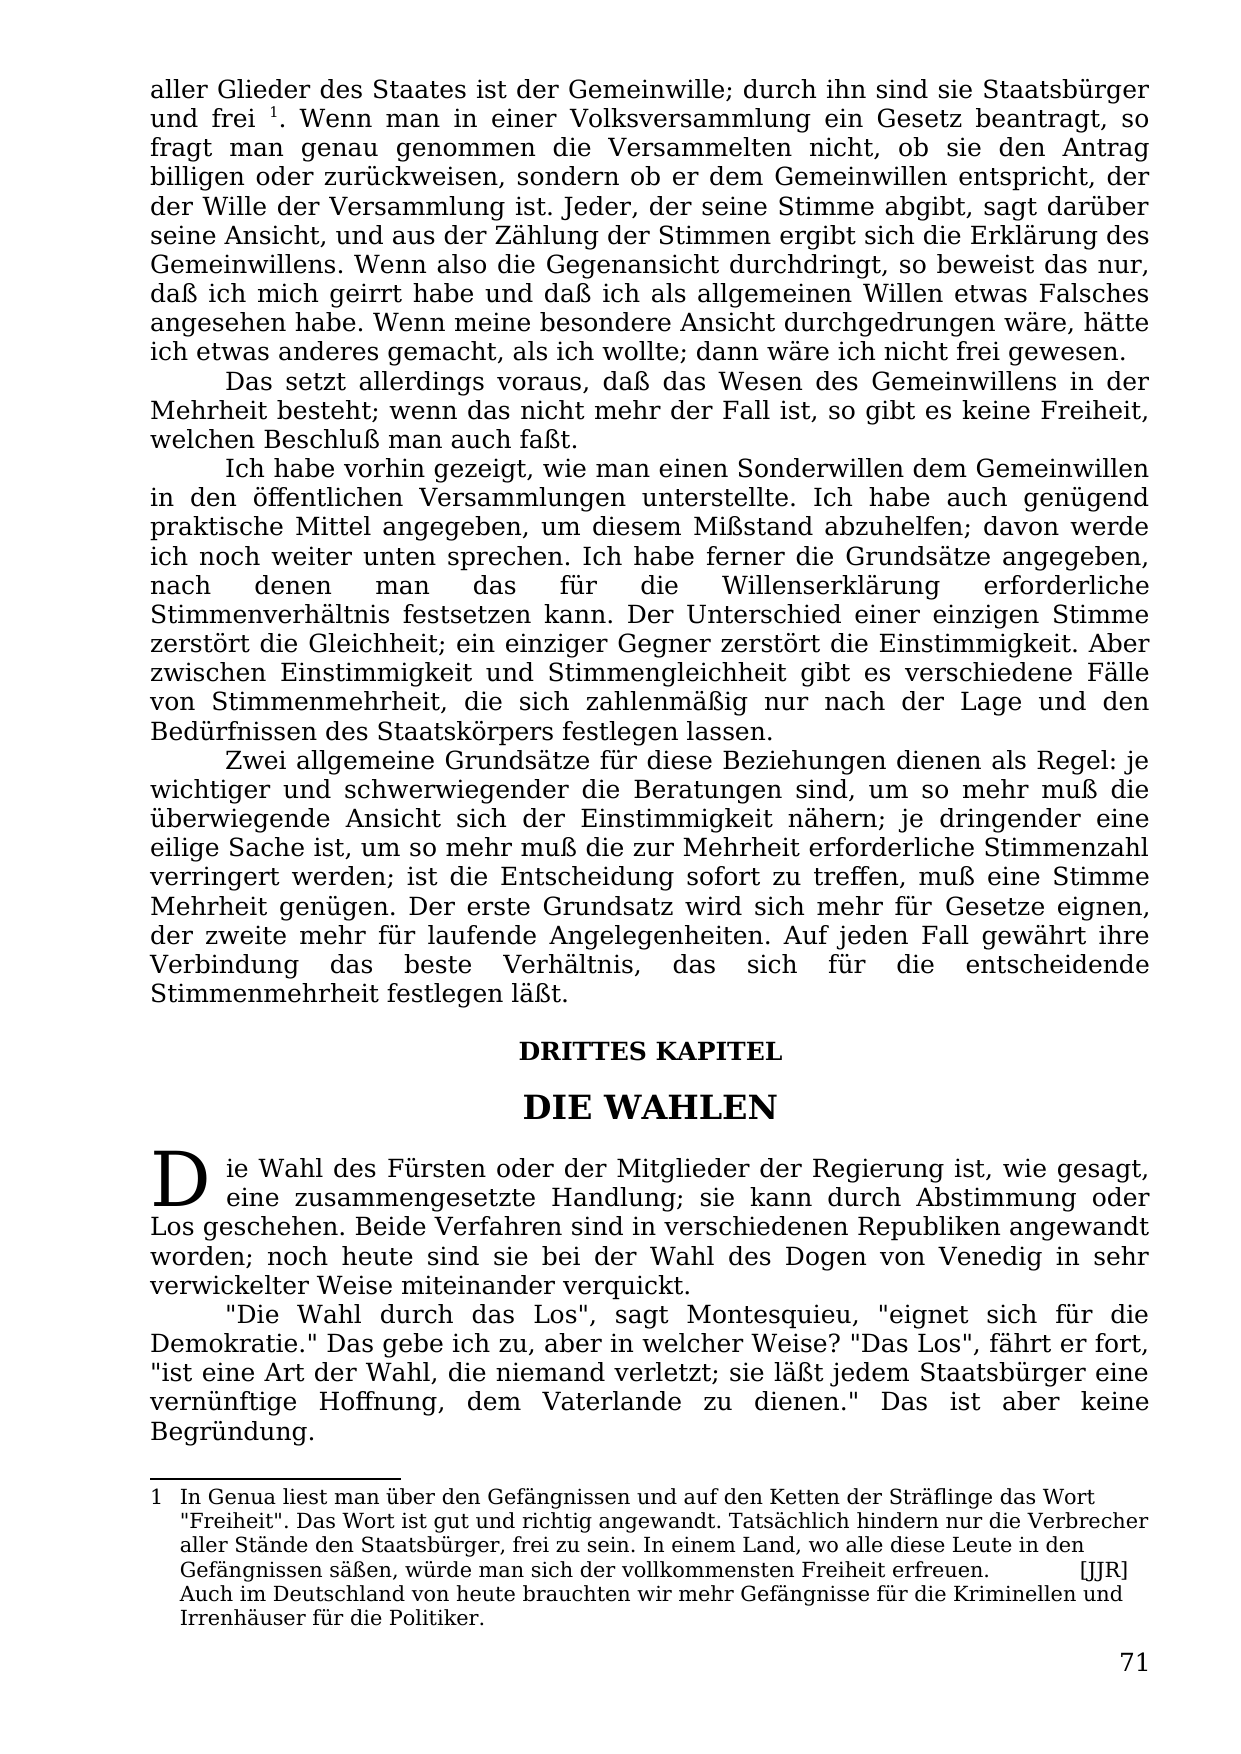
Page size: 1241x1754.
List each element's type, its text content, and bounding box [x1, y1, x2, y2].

text Das setzt allerdings voraus, daß das Wesen des Gemeinwillens in der Mehrheit besteht; wenn das nicht mehr der Fall ist, so gibt es keine Freiheit, welchen Beschluß man auch faßt. [150, 367, 1151, 454]
text Ich habe vorhin gezeigt, wie man einen Sonderwillen dem Gemeinwillen in den öffentlichen Versammlungen unterstellte. Ich habe auch genügend praktische Mittel angegeben, um diesem Mißstand abzuhelfen; davon werde ich noch weiter unten sprechen. Ich habe ferner die Grundsätze angegeben, nach denen man das für die Willenserklärung erforderliche Stimmenverhältnis festsetzen kann. Der Unterschied einer einzigen Stimme zerstört die Gleichheit; ein einziger Gegner zerstört die Einstimmigkeit. Aber zwischen Einstimmigkeit und Stimmengleichheit gibt es verschiedene Fälle von Stimmenmehrheit, die sich zahlenmäßig nur nach der Lage und den Bedürfnissen des Staatskörpers festlegen lassen. [150, 454, 1151, 746]
text "Die Wahl durch das Los", sagt Montesquieu, "eignet sich für die Demokratie." Das gebe ich zu, aber in welcher Weise? "Das Los", fährt er fort, "ist eine Art der Wahl, die niemand verletzt; sie läßt jedem Staatsbürger eine vernünftige Hoffnung, dem Vaterlande zu dienen." Das ist aber keine Begründung. [150, 1300, 1151, 1446]
text In Genua liest man über den Gefängnissen und auf den Ketten der Sträflinge das Wort "Freiheit". Das Wort ist gut und richtig angewandt. Tatsächlich hindern nur die Verbrecher aller Stände den Staatsbürger, frei zu sein. In einem Land, wo alle diese Leute in den Gefängnissen säßen, würde man sich der vollkommensten Freiheit erfreuen. [JJR] Auch im Deutschland von heute brauchten wir mehr Gefängnisse für die Kriminellen und Irrenhäuser für die Politiker. [150, 1485, 1151, 1631]
text Die Wahl des Fürsten oder der Mitglieder der Regierung ist, wie gesagt, eine zusammengesetzte Handlung; sie kann durch Abstimmung oder Los geschehen. Beide Verfahren sind in verschiedenen Republiken angewandt worden; noch heute sind sie bei der Wahl des Dogen von Venedig in sehr verwickelter Weise miteinander verquickt. [150, 1151, 1151, 1300]
text DIE WAHLEN [150, 1067, 1151, 1127]
text DRITTES KAPITEL [150, 1008, 1151, 1067]
text aller Glieder des Staates ist der Gemeinwille; durch ihn sind sie Staatsbürger und frei . Wenn man in einer Volksversammlung ein Gesetz beantragt, so fragt man genau genommen die Versammelten nicht, ob sie den Antrag billigen oder zurückweisen, sondern ob er dem Gemeinwillen entspricht, der der Wille der Versammlung ist. Jeder, der seine Stimme abgibt, sagt darüber seine Ansicht, und aus der Zählung der Stimmen ergibt sich die Erklärung des Gemeinwillens. Wenn also die Gegenansicht durchdringt, so beweist das nur, daß ich mich geirrt habe und daß ich als allgemeinen Willen etwas Falsches angesehen habe. Wenn meine besondere Ansicht durchgedrungen wäre, hätte ich etwas anderes gemacht, als ich wollte; dann wäre ich nicht frei gewesen. [150, 75, 1151, 367]
text Zwei allgemeine Grundsätze für diese Beziehungen dienen als Regel: je wichtiger und schwerwiegender die Beratungen sind, um so mehr muß die überwiegende Ansicht sich der Einstimmigkeit nähern; je dringender eine eilige Sache ist, um so mehr muß die zur Mehrheit erforderliche Stimmenzahl verringert werden; ist die Entscheidung sofort zu treffen, muß eine Stimme Mehrheit genügen. Der erste Grundsatz wird sich mehr für Gesetze eignen, der zweite mehr für laufende Angelegenheiten. Auf jeden Fall gewährt ihre Verbindung das beste Verhältnis, das sich für die entscheidende Stimmenmehrheit festlegen läßt. [150, 746, 1151, 1008]
